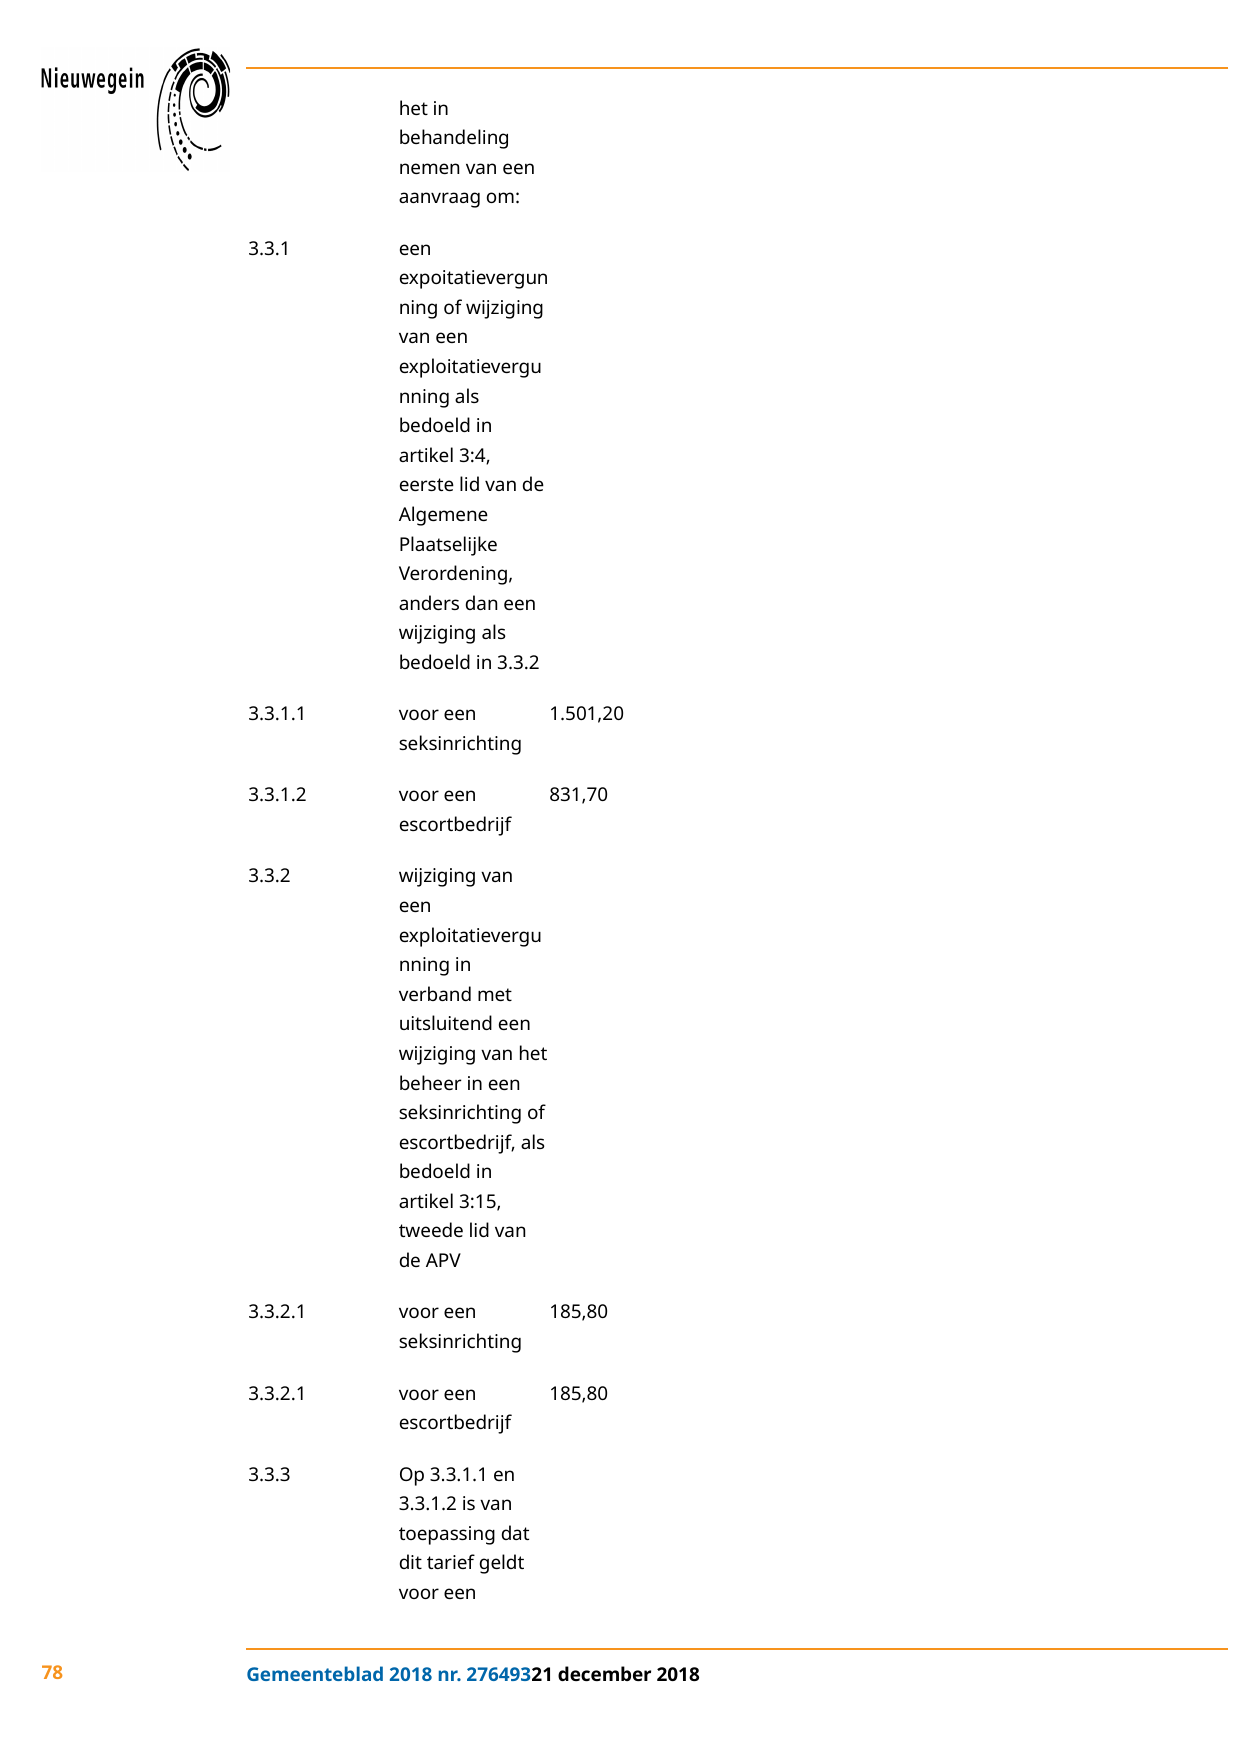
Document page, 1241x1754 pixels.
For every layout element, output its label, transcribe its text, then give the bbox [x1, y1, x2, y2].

table_cell [549, 1354, 700, 1380]
table_cell [549, 1273, 700, 1299]
table_cell voor een escortbedrijf [399, 1380, 549, 1435]
table_cell [248, 675, 398, 701]
table_cell [248, 1435, 398, 1461]
table_cell [248, 209, 398, 235]
table_cell [248, 756, 398, 782]
table_cell [399, 756, 549, 782]
table_cell [549, 863, 700, 1273]
table_cell [399, 837, 549, 863]
table_cell 3.3.1.1 [248, 701, 398, 756]
picture [41, 47, 231, 172]
table_cell [549, 837, 700, 863]
table_cell 3.3.1.2 [248, 782, 398, 837]
table_cell het in behandeling nemen van een aanvraag om: [399, 95, 549, 209]
table_cell [248, 1273, 398, 1299]
table_cell voor een seksinrichting [399, 1299, 549, 1354]
table_cell [549, 95, 700, 209]
table_cell [399, 1435, 549, 1461]
table_cell [399, 209, 549, 235]
table_cell [248, 837, 398, 863]
table_cell [248, 95, 398, 209]
table_cell [549, 756, 700, 782]
table_cell 3.3.1 [248, 235, 398, 675]
table_cell Op 3.3.1.1 en 3.3.1.2 is van toepassing dat dit tarief geldt voor een [399, 1461, 549, 1605]
table_cell 185,80 [549, 1299, 700, 1354]
table_cell [399, 1273, 549, 1299]
table_cell 3.3.3 [248, 1461, 398, 1605]
table_cell 831,70 [549, 782, 700, 837]
table_cell 3.3.2.1 [248, 1299, 398, 1354]
table_cell [549, 675, 700, 701]
table_cell [549, 1435, 700, 1461]
table_cell voor een seksinrichting [399, 701, 549, 756]
table_cell [549, 209, 700, 235]
table_cell wijziging van een exploitatievergunning in verband met uitsluitend een wijziging van het beheer in een seksinrichting of escortbedrijf, als bedoeld in artikel 3:15, tweede lid van de APV [399, 863, 549, 1273]
table_cell [549, 1461, 700, 1605]
table_cell 1.501,20 [549, 701, 700, 756]
table_cell 3.3.2 [248, 863, 398, 1273]
table_cell een expoitatievergunning of wijziging van een exploitatievergunning als bedoeld in artikel 3:4, eerste lid van de Algemene Plaatselijke Verordening, anders dan een wijziging als bedoeld in 3.3.2 [399, 235, 549, 675]
table_cell voor een escortbedrijf [399, 782, 549, 837]
table_cell [248, 1354, 398, 1380]
table_cell 3.3.2.1 [248, 1380, 398, 1435]
table_cell [399, 675, 549, 701]
table_cell 185,80 [549, 1380, 700, 1435]
table_cell [399, 1354, 549, 1380]
table_cell [549, 235, 700, 675]
